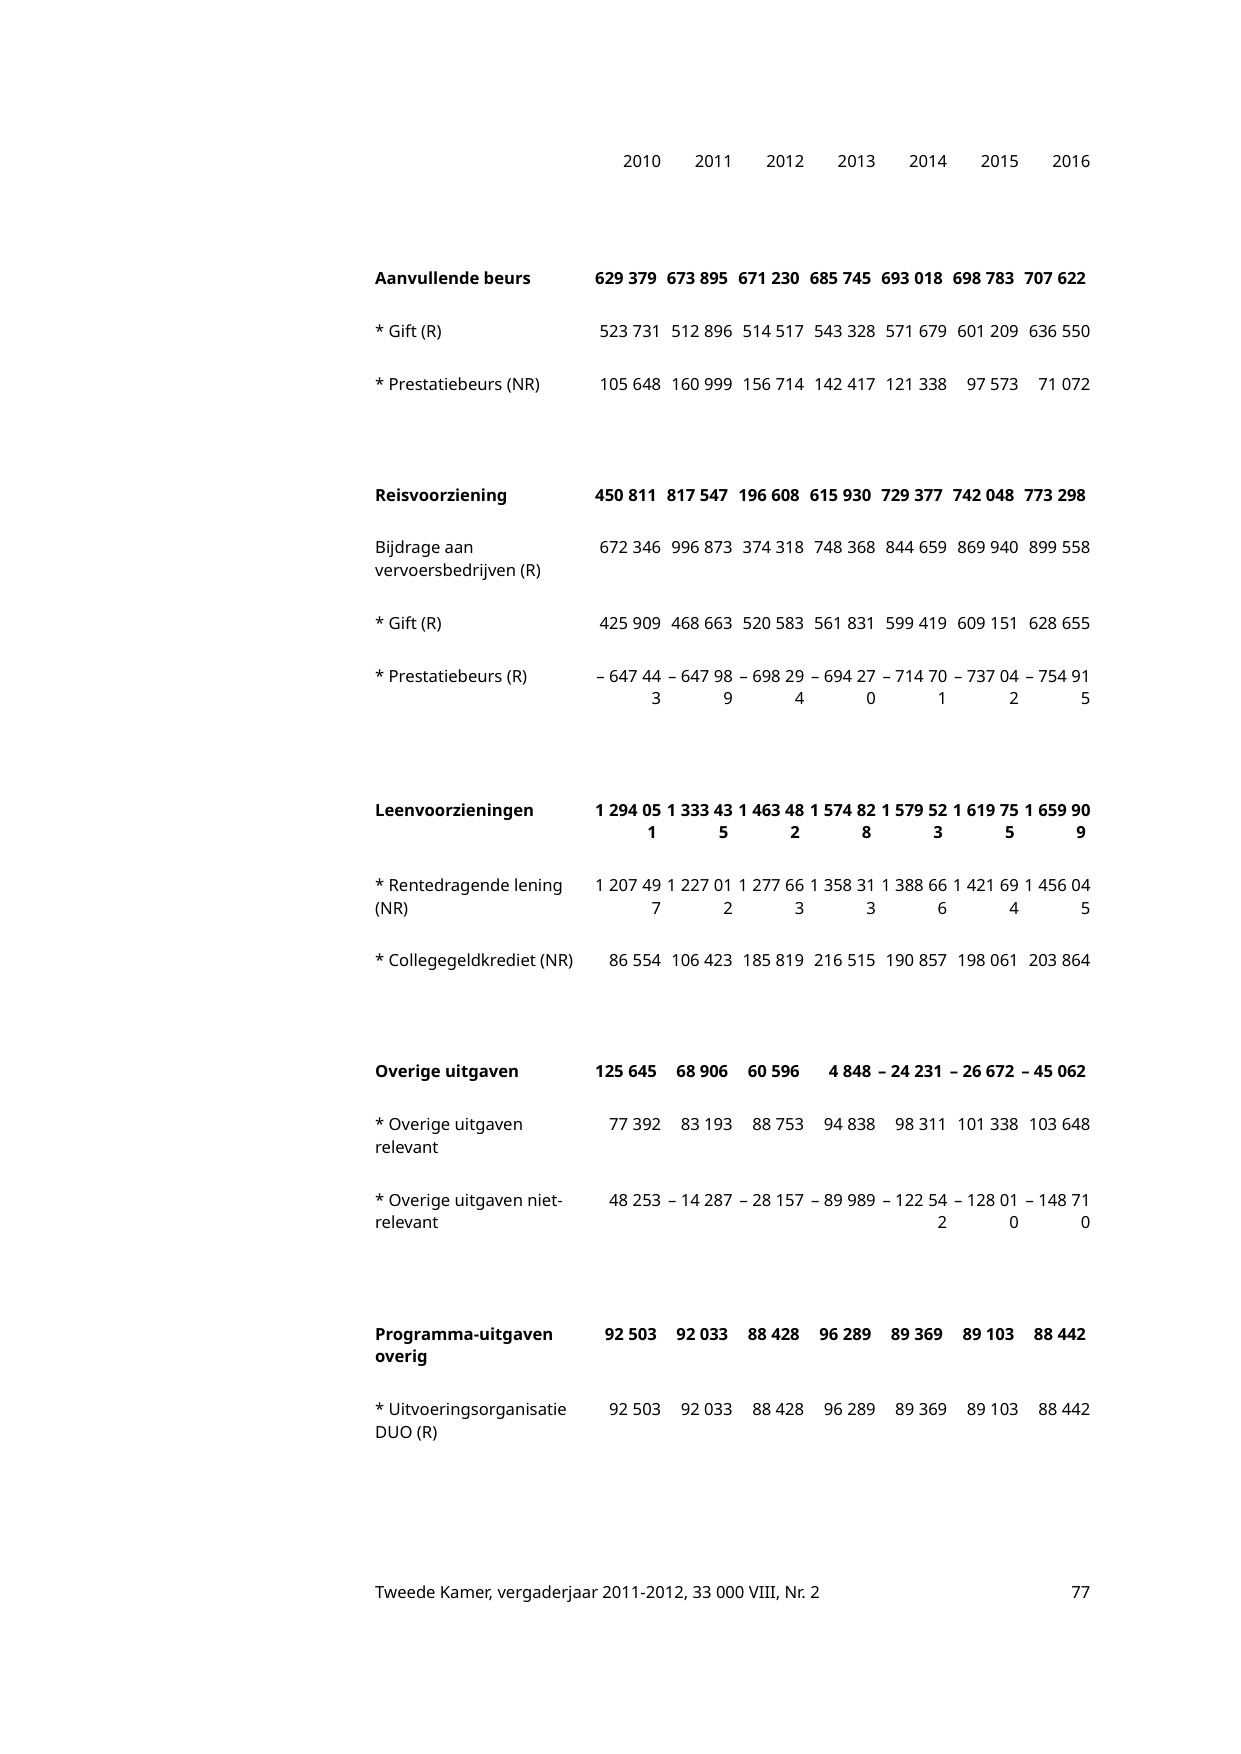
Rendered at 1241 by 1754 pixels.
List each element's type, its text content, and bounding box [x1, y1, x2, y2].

table_cell 92 503 [590, 1322, 661, 1397]
table_cell [375, 1264, 589, 1322]
table_cell * Gift (R) [375, 612, 589, 664]
table_cell [661, 209, 732, 267]
table_header [375, 150, 589, 208]
table_cell [1019, 1002, 1090, 1060]
table_cell [1019, 740, 1090, 798]
table_cell 97 573 [947, 372, 1018, 425]
table_cell 707 622 [1019, 267, 1090, 319]
table_cell 88 442 [1019, 1398, 1090, 1473]
table_cell 83 193 [661, 1113, 732, 1188]
table_cell [947, 209, 1018, 267]
table_cell [876, 209, 947, 267]
table_cell 1 463 482 [733, 798, 804, 873]
table_cell 1 207 497 [590, 874, 661, 949]
table_cell 636 550 [1019, 320, 1090, 372]
table_cell – 14 287 [661, 1188, 732, 1264]
table_cell [733, 209, 804, 267]
table_cell [733, 740, 804, 798]
table_cell Programma-uitgaven overig [375, 1322, 589, 1397]
table_cell 160 999 [661, 372, 732, 425]
table_cell 103 648 [1019, 1113, 1090, 1188]
table_cell 1 421 694 [947, 874, 1018, 949]
table_cell 92 033 [661, 1398, 732, 1473]
table_cell 125 645 [590, 1060, 661, 1113]
table_cell 190 857 [876, 949, 947, 1002]
table_cell 1 294 051 [590, 798, 661, 873]
table_cell 88 753 [733, 1113, 804, 1188]
table_cell [661, 1264, 732, 1322]
table_cell 514 517 [733, 320, 804, 372]
table_cell 685 745 [804, 267, 876, 319]
table_cell 185 819 [733, 949, 804, 1002]
table_cell * Uitvoeringsorganisatie DUO (R) [375, 1398, 589, 1473]
table_cell [804, 1002, 876, 1060]
table_cell – 647 989 [661, 664, 732, 740]
table_cell 1 227 012 [661, 874, 732, 949]
table_header 2013 [804, 150, 876, 208]
table_cell 1 388 666 [876, 874, 947, 949]
table_cell Leenvoorzieningen [375, 798, 589, 873]
table_cell 773 298 [1019, 484, 1090, 536]
table_cell 742 048 [947, 484, 1018, 536]
table_cell 1 574 828 [804, 798, 876, 873]
table_cell [375, 209, 589, 267]
table_cell 89 103 [947, 1322, 1018, 1397]
table_cell 425 909 [590, 612, 661, 664]
table_cell [590, 740, 661, 798]
table_cell [375, 425, 589, 483]
table_cell 869 940 [947, 536, 1018, 612]
table_cell – 754 915 [1019, 664, 1090, 740]
table_cell * Prestatiebeurs (R) [375, 664, 589, 740]
table_cell [375, 1002, 589, 1060]
table_cell 101 338 [947, 1113, 1018, 1188]
table_cell [947, 425, 1018, 483]
table_cell 615 930 [804, 484, 876, 536]
table_cell 98 311 [876, 1113, 947, 1188]
table_cell 374 318 [733, 536, 804, 612]
table_cell – 128 010 [947, 1188, 1018, 1264]
table_cell – 122 542 [876, 1188, 947, 1264]
table_cell [733, 1264, 804, 1322]
table_cell 599 419 [876, 612, 947, 664]
table_cell [661, 740, 732, 798]
table_cell 450 811 [590, 484, 661, 536]
table_cell 698 783 [947, 267, 1018, 319]
table_cell Reisvoorziening [375, 484, 589, 536]
table_cell [1019, 209, 1090, 267]
table_cell 1 619 755 [947, 798, 1018, 873]
table_cell 1 579 523 [876, 798, 947, 873]
table_cell 693 018 [876, 267, 947, 319]
table_cell – 89 989 [804, 1188, 876, 1264]
table_cell 198 061 [947, 949, 1018, 1002]
table_cell [947, 1002, 1018, 1060]
table_cell 142 417 [804, 372, 876, 425]
table_cell 60 596 [733, 1060, 804, 1113]
table_cell 88 442 [1019, 1322, 1090, 1397]
table_cell [661, 1002, 732, 1060]
table_cell 561 831 [804, 612, 876, 664]
table_cell 121 338 [876, 372, 947, 425]
table_cell 520 583 [733, 612, 804, 664]
table_cell [876, 740, 947, 798]
table_cell [876, 1002, 947, 1060]
table_cell [661, 425, 732, 483]
table_cell [947, 740, 1018, 798]
table_cell – 698 294 [733, 664, 804, 740]
table_cell 96 289 [804, 1322, 876, 1397]
table_cell 1 277 663 [733, 874, 804, 949]
table_cell 628 655 [1019, 612, 1090, 664]
table_cell – 24 231 [876, 1060, 947, 1113]
table_cell [590, 1264, 661, 1322]
table_cell 89 369 [876, 1398, 947, 1473]
table_cell 609 151 [947, 612, 1018, 664]
table_cell 88 428 [733, 1398, 804, 1473]
table_cell 748 368 [804, 536, 876, 612]
table_cell 629 379 [590, 267, 661, 319]
table_header 2010 [590, 150, 661, 208]
table_header 2014 [876, 150, 947, 208]
table_cell – 26 672 [947, 1060, 1018, 1113]
table_header 2015 [947, 150, 1018, 208]
table_cell 216 515 [804, 949, 876, 1002]
table_cell 88 428 [733, 1322, 804, 1397]
table_cell 673 895 [661, 267, 732, 319]
table_cell 94 838 [804, 1113, 876, 1188]
table_cell 92 033 [661, 1322, 732, 1397]
table_cell 105 648 [590, 372, 661, 425]
table_cell 543 328 [804, 320, 876, 372]
table_header 2011 [661, 150, 732, 208]
table_cell [733, 425, 804, 483]
table_cell [804, 209, 876, 267]
table_cell [947, 1264, 1018, 1322]
table_cell 4 848 [804, 1060, 876, 1113]
table_header 2016 [1019, 150, 1090, 208]
table_cell [804, 425, 876, 483]
table_cell 523 731 [590, 320, 661, 372]
table_cell [804, 1264, 876, 1322]
table_cell 156 714 [733, 372, 804, 425]
table_cell 92 503 [590, 1398, 661, 1473]
table_cell 196 608 [733, 484, 804, 536]
table_cell [876, 425, 947, 483]
table_header 2012 [733, 150, 804, 208]
table_cell 71 072 [1019, 372, 1090, 425]
table_cell [590, 1002, 661, 1060]
table_cell 512 896 [661, 320, 732, 372]
table_cell 671 230 [733, 267, 804, 319]
table_cell 1 358 313 [804, 874, 876, 949]
table_cell 571 679 [876, 320, 947, 372]
table_cell 672 346 [590, 536, 661, 612]
table_cell 77 392 [590, 1113, 661, 1188]
table_cell Aanvullende beurs [375, 267, 589, 319]
table_cell [375, 740, 589, 798]
table_cell – 737 042 [947, 664, 1018, 740]
table_cell 1 659 909 [1019, 798, 1090, 873]
table_cell 203 864 [1019, 949, 1090, 1002]
table_cell – 647 443 [590, 664, 661, 740]
table_cell 96 289 [804, 1398, 876, 1473]
table_cell 601 209 [947, 320, 1018, 372]
table_cell * Rentedragende lening (NR) [375, 874, 589, 949]
table_cell 996 873 [661, 536, 732, 612]
table_cell * Collegegeldkrediet (NR) [375, 949, 589, 1002]
table_cell – 28 157 [733, 1188, 804, 1264]
table_cell 468 663 [661, 612, 732, 664]
table_cell 1 456 045 [1019, 874, 1090, 949]
table_cell 89 103 [947, 1398, 1018, 1473]
table_cell 844 659 [876, 536, 947, 612]
table_cell 106 423 [661, 949, 732, 1002]
table_cell 86 554 [590, 949, 661, 1002]
table_cell Overige uitgaven [375, 1060, 589, 1113]
table_cell – 714 701 [876, 664, 947, 740]
table_cell 1 333 435 [661, 798, 732, 873]
table_cell 48 253 [590, 1188, 661, 1264]
table_cell 89 369 [876, 1322, 947, 1397]
table_cell * Overige uitgaven relevant [375, 1113, 589, 1188]
table_cell [804, 740, 876, 798]
table_cell Bijdrage aan vervoersbedrijven (R) [375, 536, 589, 612]
table_cell * Prestatiebeurs (NR) [375, 372, 589, 425]
table_cell * Overige uitgaven niet-relevant [375, 1188, 589, 1264]
table_cell 68 906 [661, 1060, 732, 1113]
table_cell [1019, 1264, 1090, 1322]
table_cell 899 558 [1019, 536, 1090, 612]
table_cell [733, 1002, 804, 1060]
table_cell [1019, 425, 1090, 483]
table_cell 817 547 [661, 484, 732, 536]
table_cell – 694 270 [804, 664, 876, 740]
table_cell 729 377 [876, 484, 947, 536]
table_cell [590, 425, 661, 483]
table_cell * Gift (R) [375, 320, 589, 372]
table_cell – 45 062 [1019, 1060, 1090, 1113]
table_cell – 148 710 [1019, 1188, 1090, 1264]
table_cell [590, 209, 661, 267]
table_cell [876, 1264, 947, 1322]
